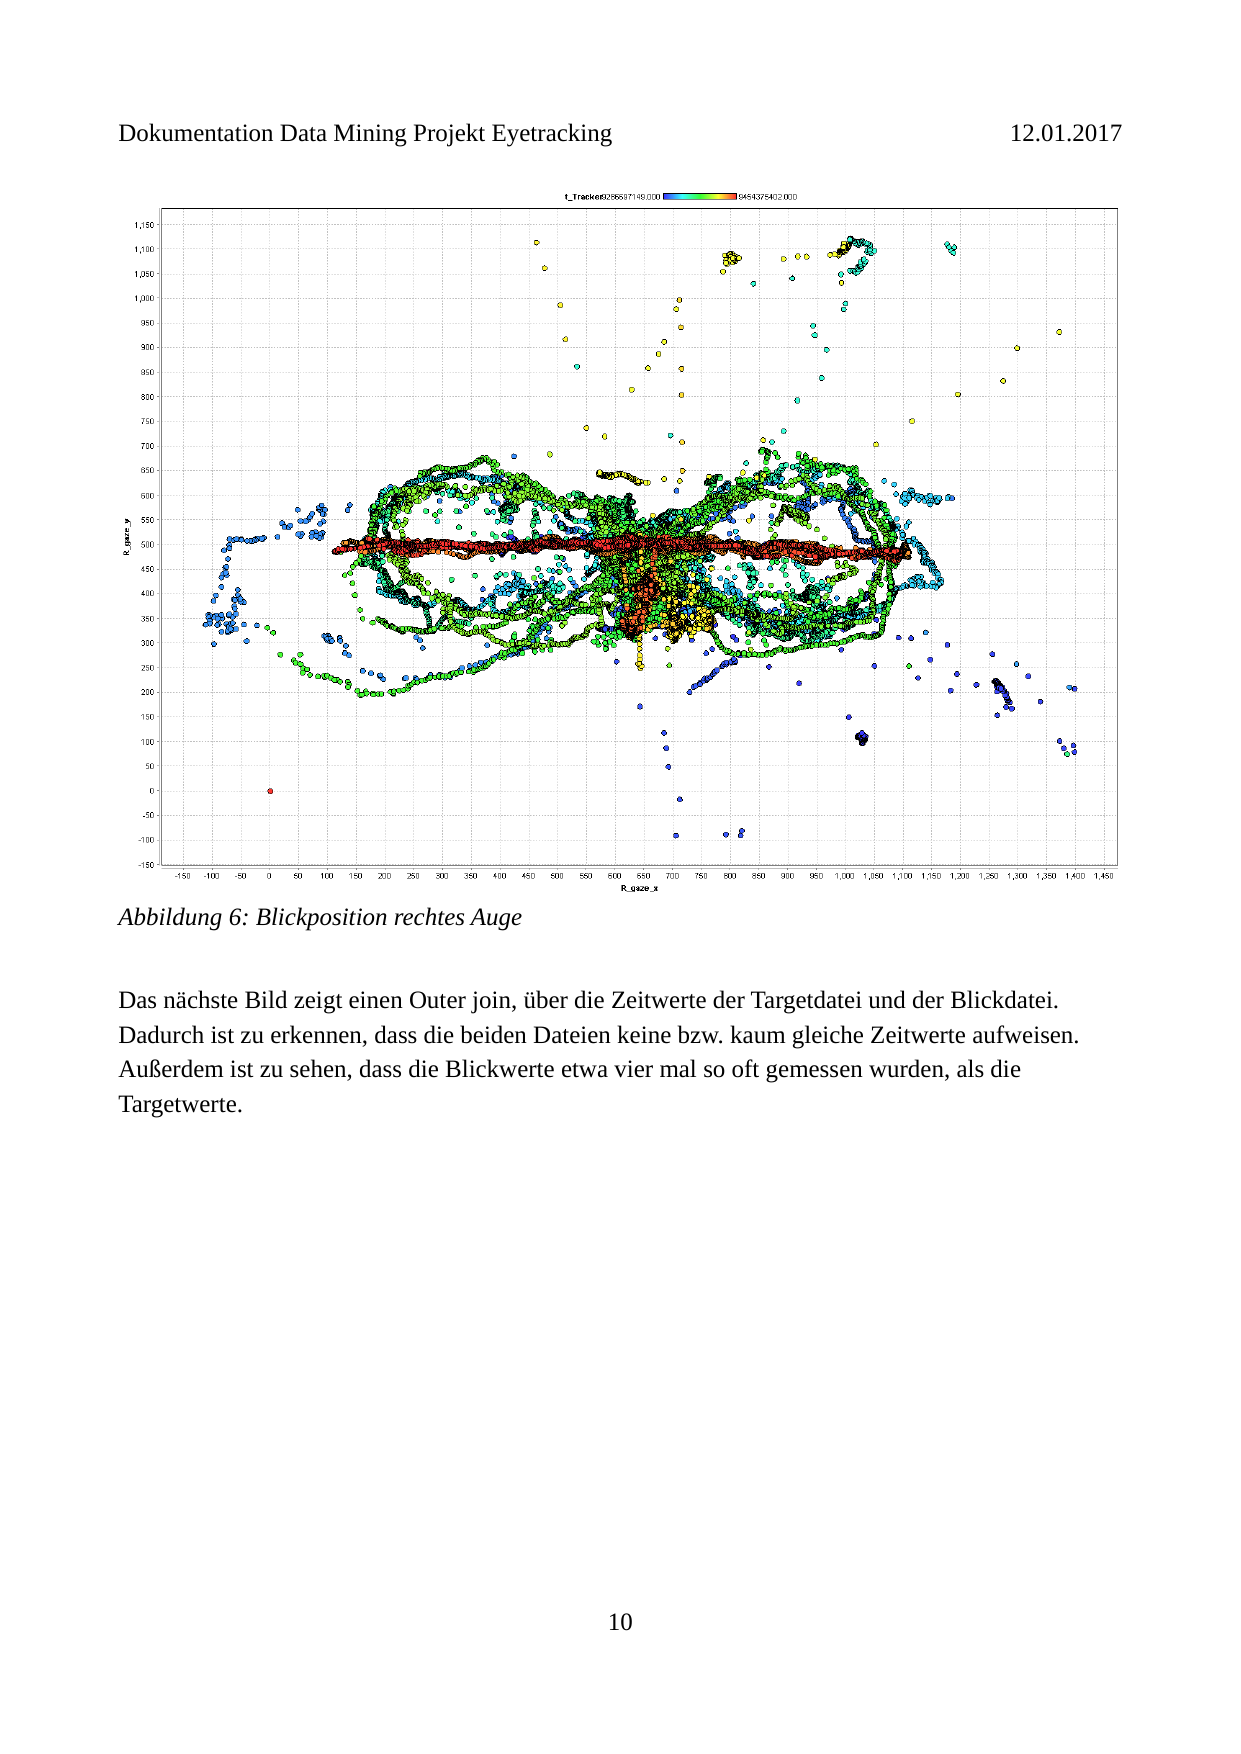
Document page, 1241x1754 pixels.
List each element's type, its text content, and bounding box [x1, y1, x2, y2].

picture [118, 187, 1123, 902]
text Das nächste Bild zeigt einen Outer join, über die Zeitwerte der Targetdatei und der Blickdatei. Dadurch ist zu erkennen, dass die beiden Dateien keine bzw. kaum gleiche Zeitwerte aufweisen. Außerdem ist zu sehen, dass die Blickwerte etwa vier mal so oft gemessen wurden, als die Targetwerte. [118, 985, 1122, 1117]
text Abbildung 6: Blickposition rechtes Auge [118, 902, 1122, 930]
